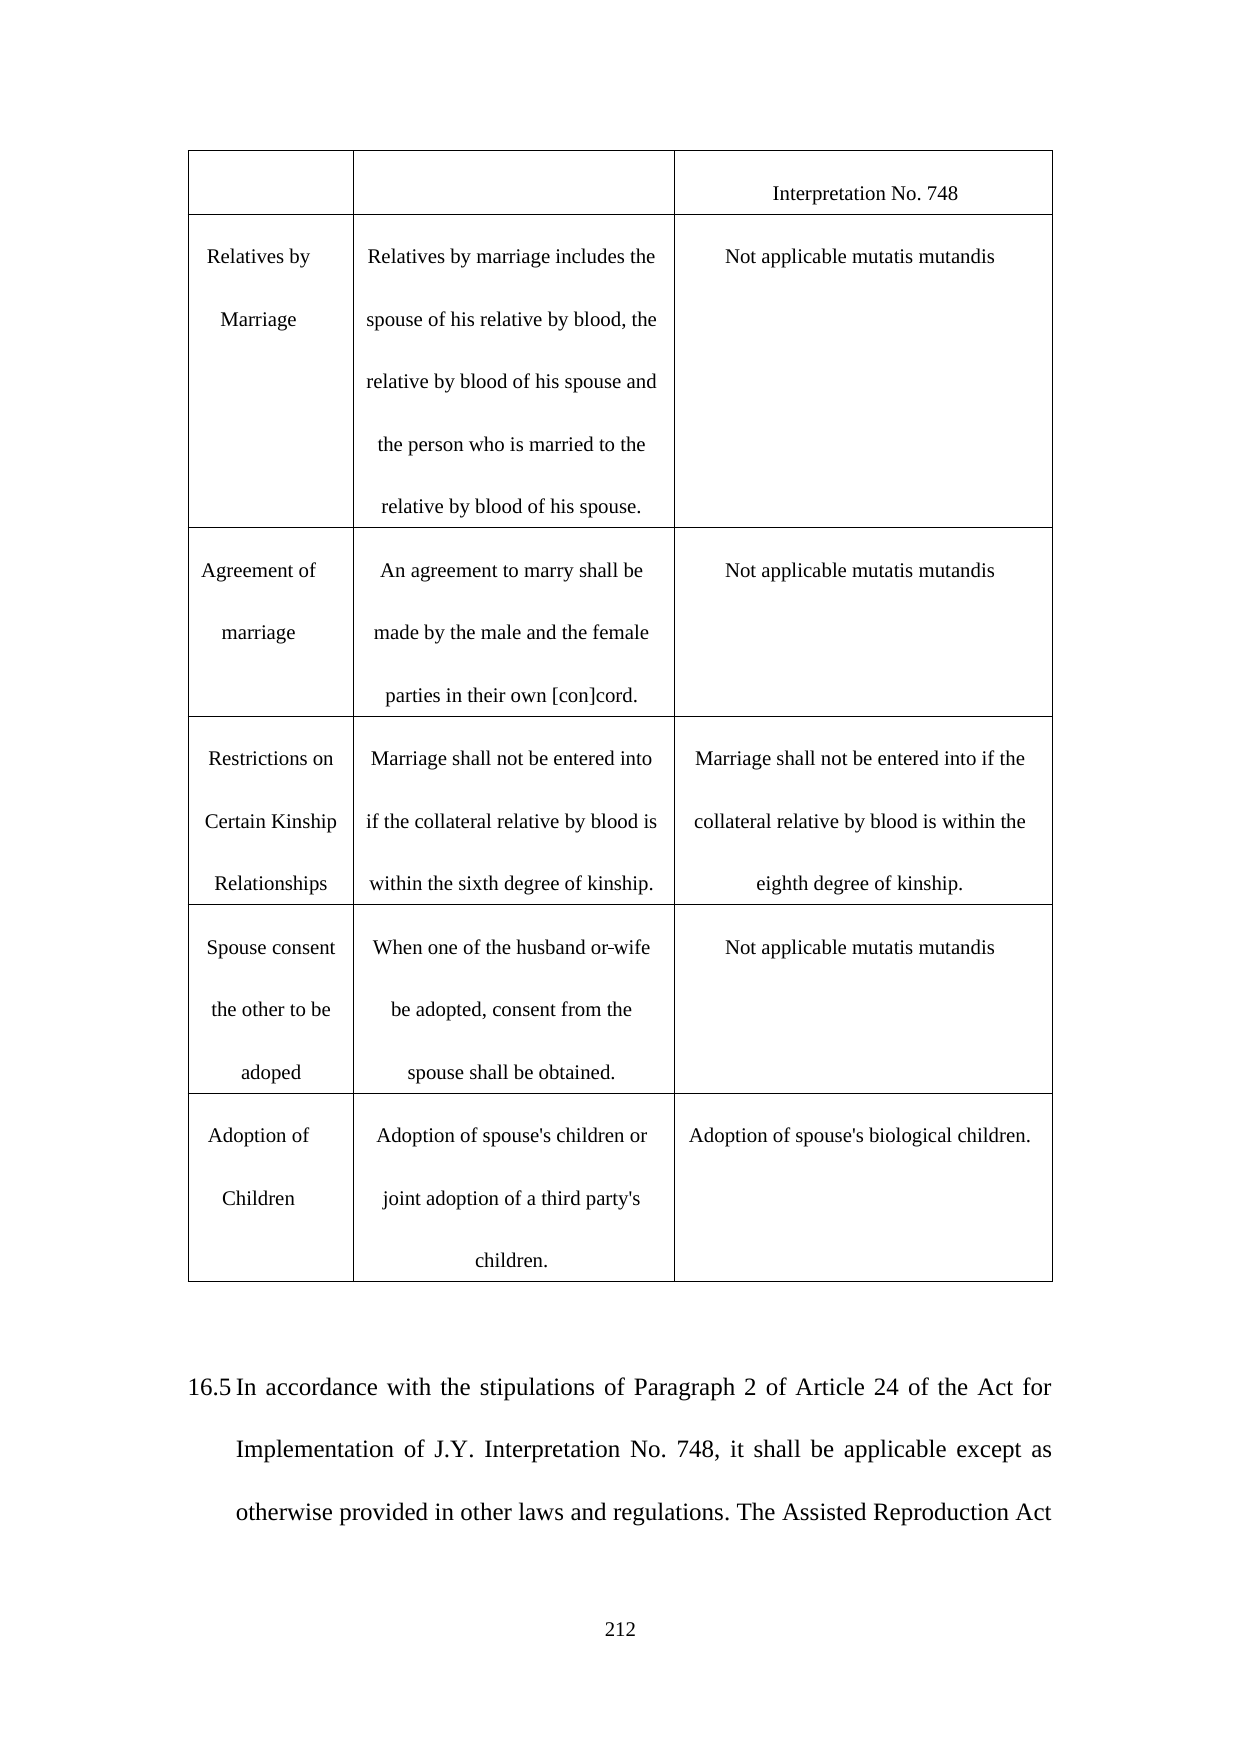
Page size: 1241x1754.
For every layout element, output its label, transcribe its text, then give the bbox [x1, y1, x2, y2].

table_cell An agreement to marry shall be made by the male and the female parties in their own [con]cord. [354, 528, 674, 716]
table_cell Spouse consent the other to be adoped [189, 905, 353, 1093]
table_cell When one of the husband or wife be adopted, consent from the spouse shall be obtained. [354, 905, 674, 1093]
table_cell Agreement of marriage [189, 528, 353, 716]
table_cell Adoption of Children [189, 1094, 353, 1281]
table_header Interpretation No. 748 [675, 151, 1052, 213]
table_cell Adoption of spouse's biological children. [675, 1094, 1052, 1281]
table_cell Not applicable mutatis mutandis [675, 528, 1052, 716]
list In accordance with the stipulations of Paragraph 2 of Article 24 of the Act for Implementation of J.Y. Interpretation No. 748, it shall be applicable except as otherwise provided in other laws and regulations. The Assisted Reproduction Act [187, 1345, 1053, 1532]
table_cell Not applicable mutatis mutandis [675, 215, 1052, 527]
table_cell Relatives by marriage includes the spouse of his relative by blood, the relative by blood of his spouse and the person who is married to the relative by blood of his spouse. [354, 215, 674, 527]
table_header [189, 151, 353, 213]
table_cell Marriage shall not be entered into if the collateral relative by blood is within the sixth degree of kinship. [354, 717, 674, 904]
table_cell Adoption of spouse's children or joint adoption of a third party's children. [354, 1094, 674, 1281]
table_cell Not applicable mutatis mutandis [675, 905, 1052, 1093]
table_cell Restrictions on Certain Kinship Relationships [189, 717, 353, 904]
table_cell Relatives by Marriage [189, 215, 353, 527]
table_header [354, 151, 674, 213]
table_cell Marriage shall not be entered into if the collateral relative by blood is within the eighth degree of kinship. [675, 717, 1052, 904]
